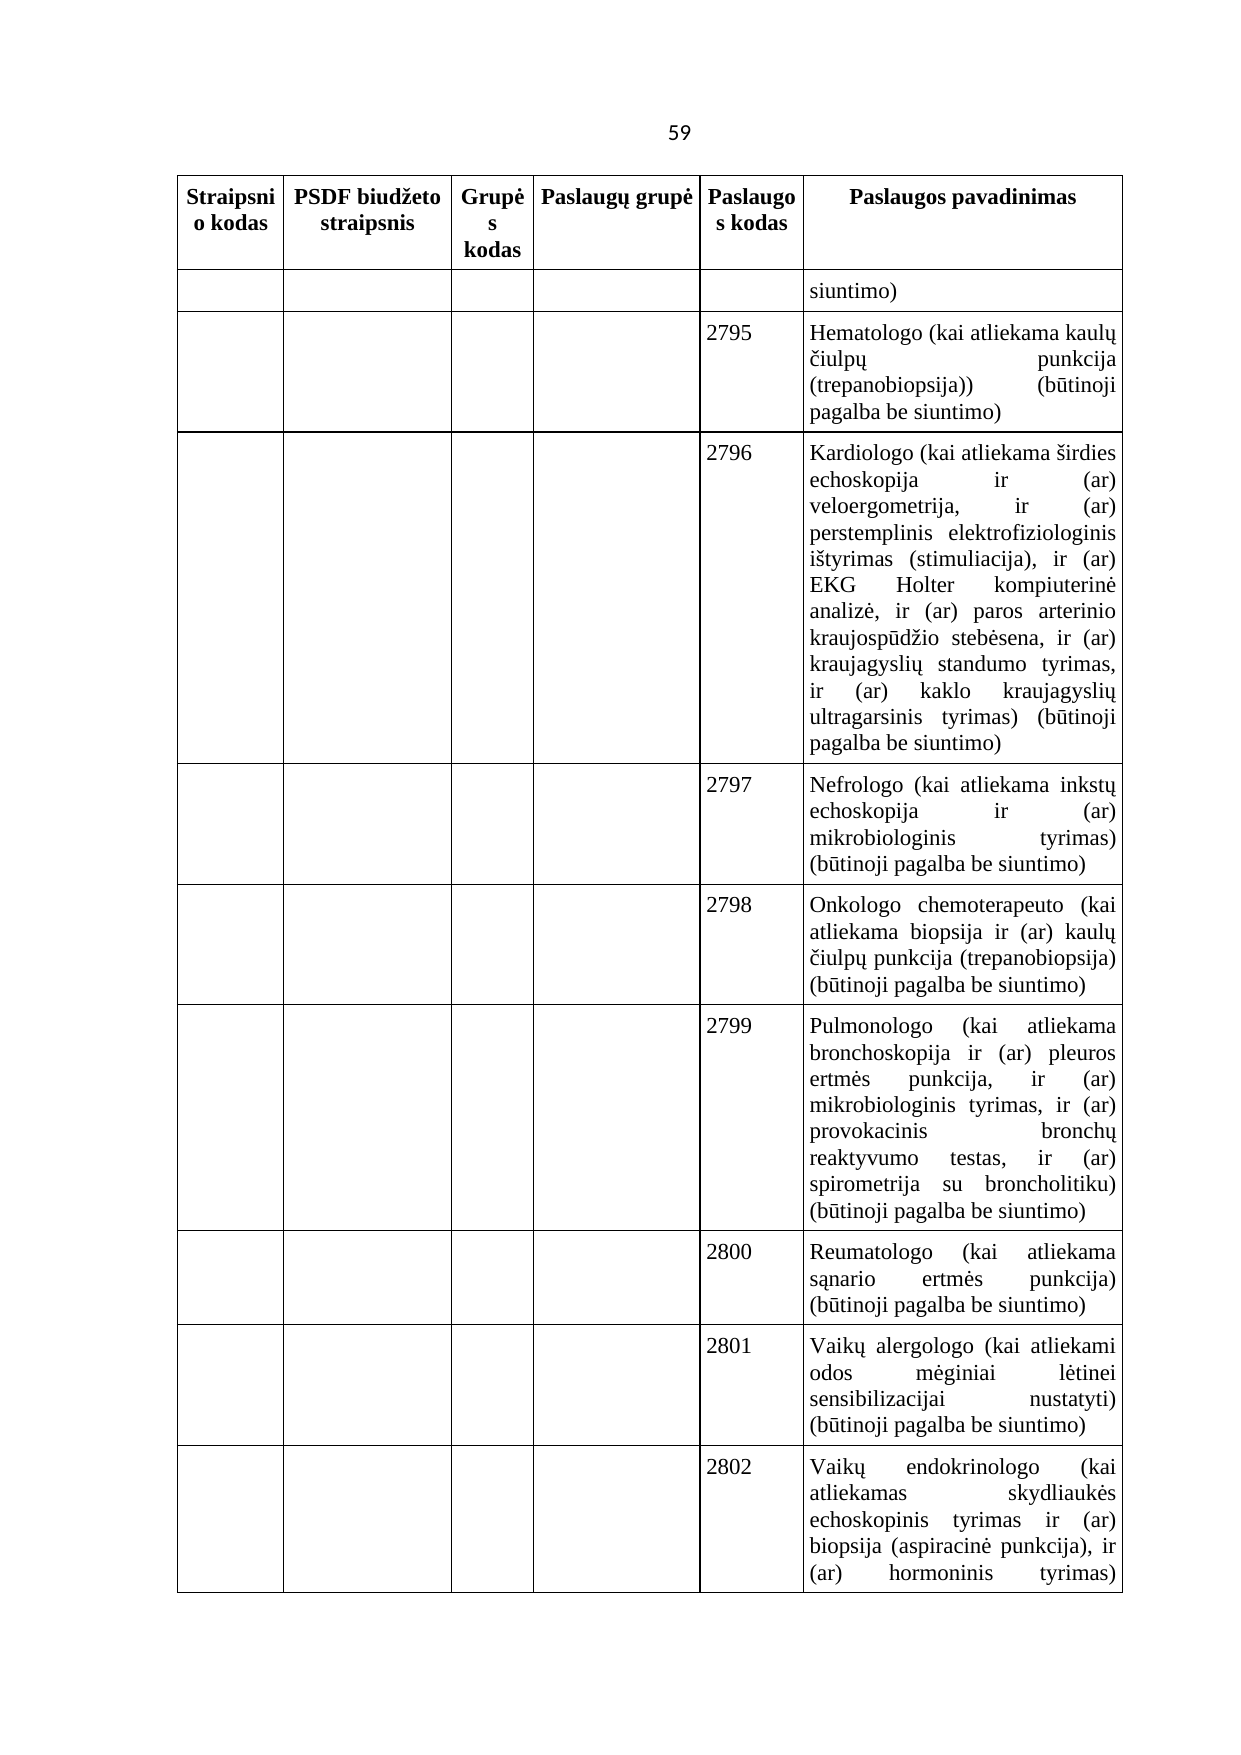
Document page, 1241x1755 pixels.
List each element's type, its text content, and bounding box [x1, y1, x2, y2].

table_cell [534, 270, 699, 311]
table_cell Hematologo (kai atliekama kaulų čiulpų punkcija (trepanobiopsija)) (būtinoji pagalba be siuntimo) [804, 312, 1122, 431]
table_cell [534, 433, 699, 763]
table_cell [178, 433, 283, 763]
table_cell 2797 [701, 764, 803, 883]
table_cell [534, 1231, 699, 1324]
table_header PSDF biudžeto straipsnis [284, 176, 451, 269]
table_cell Vaikų alergologo (kai atliekami odos mėginiai lėtinei sensibilizacijai nustatyti) (būtinoji pagalba be siuntimo) [804, 1325, 1122, 1445]
table_cell 2801 [701, 1325, 803, 1445]
table_cell 2796 [701, 433, 803, 763]
table_cell [534, 885, 699, 1004]
table_cell Pulmonologo (kai atliekama bronchoskopija ir (ar) pleuros ertmės punkcija, ir (ar) mikrobiologinis tyrimas, ir (ar) provokacinis bronchų reaktyvumo testas, ir (ar) spirometrija su broncholitiku) (būtinoji pagalba be siuntimo) [804, 1005, 1122, 1230]
table_cell [452, 1446, 533, 1592]
table_cell [701, 270, 803, 311]
table_cell [284, 1325, 451, 1445]
table_cell [452, 312, 533, 431]
table_header Paslaugų grupė [534, 176, 699, 269]
table_cell [178, 1446, 283, 1592]
table_cell [534, 312, 699, 431]
table_cell Vaikų endokrinologo (kai atliekamas skydliaukės echoskopinis tyrimas ir (ar) biopsija (aspiracinė punkcija), ir (ar) hormoninis tyrimas) [804, 1446, 1122, 1592]
table_cell [178, 885, 283, 1004]
table_cell [534, 764, 699, 883]
table_cell [284, 270, 451, 311]
table_cell [284, 764, 451, 883]
table_cell [534, 1005, 699, 1230]
table_header Straipsnio kodas [178, 176, 283, 269]
table_cell [178, 312, 283, 431]
table_cell [178, 1325, 283, 1445]
table_cell [284, 885, 451, 1004]
table_cell [178, 764, 283, 883]
table_cell [284, 1005, 451, 1230]
table_cell Kardiologo (kai atliekama širdies echoskopija ir (ar) veloergometrija, ir (ar) perstemplinis elektrofiziologinis ištyrimas (stimuliacija), ir (ar) EKG Holter kompiuterinė analizė, ir (ar) paros arterinio kraujospūdžio stebėsena, ir (ar) kraujagyslių standumo tyrimas, ir (ar) kaklo kraujagyslių ultragarsinis tyrimas) (būtinoji pagalba be siuntimo) [804, 433, 1122, 763]
table_cell 2800 [701, 1231, 803, 1324]
table_cell [452, 1231, 533, 1324]
table_cell Onkologo chemoterapeuto (kai atliekama biopsija ir (ar) kaulų čiulpų punkcija (trepanobiopsija) (būtinoji pagalba be siuntimo) [804, 885, 1122, 1004]
table_cell [534, 1325, 699, 1445]
table_header Paslaugos pavadinimas [804, 176, 1122, 269]
table_cell [534, 1446, 699, 1592]
table_cell [452, 270, 533, 311]
table_cell Reumatologo (kai atliekama sąnario ertmės punkcija) (būtinoji pagalba be siuntimo) [804, 1231, 1122, 1324]
table_cell [452, 885, 533, 1004]
table_cell [178, 1231, 283, 1324]
table_cell [178, 1005, 283, 1230]
table_header Paslaugos kodas [701, 176, 803, 269]
table_cell [452, 433, 533, 763]
table_header Grupės kodas [452, 176, 533, 269]
table_cell [452, 1005, 533, 1230]
table_cell [284, 1231, 451, 1324]
table_cell [452, 764, 533, 883]
table_cell [284, 433, 451, 763]
table_cell 2795 [701, 312, 803, 431]
table_cell Nefrologo (kai atliekama inkstų echoskopija ir (ar) mikrobiologinis tyrimas) (būtinoji pagalba be siuntimo) [804, 764, 1122, 883]
table_cell [284, 312, 451, 431]
table_cell [178, 270, 283, 311]
table_cell 2798 [701, 885, 803, 1004]
table_cell 2802 [701, 1446, 803, 1592]
table_cell [452, 1325, 533, 1445]
table_cell siuntimo) [804, 270, 1122, 311]
table_cell [284, 1446, 451, 1592]
table_cell 2799 [701, 1005, 803, 1230]
